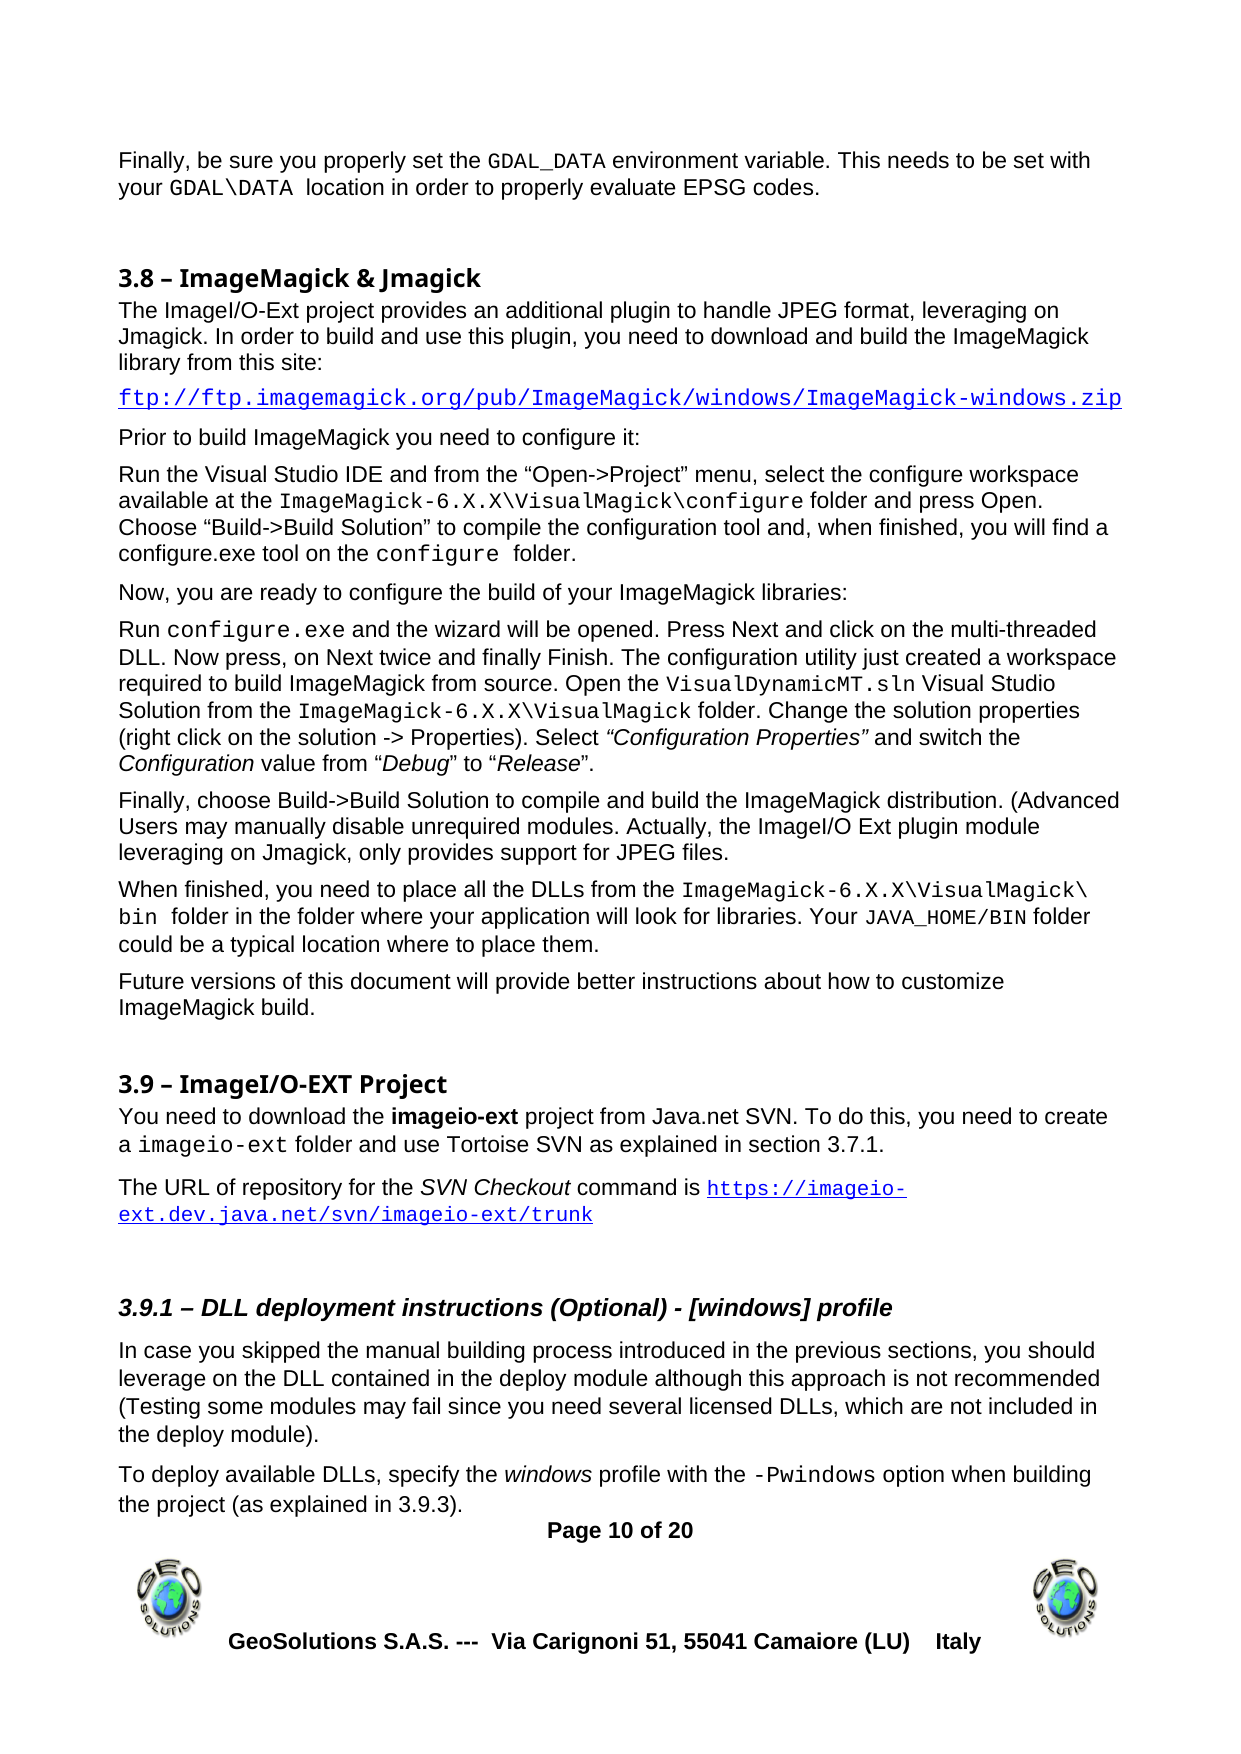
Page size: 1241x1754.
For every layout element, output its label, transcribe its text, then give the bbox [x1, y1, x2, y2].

text Finally, be sure you properly set the GDAL_DATA environment variable. This needs to be set with your GDAL\DATA location in order to properly evaluate EPSG codes. [118, 148, 1122, 202]
text Run the Visual Studio IDE and from the “Open->Project” menu, select the configure workspace available at the ImageMagick-6.X.X\VisualMagick\configure folder and press Open. Choose “Build->Build Solution” to compile the configuration tool and, when finished, you will find a configure.exe tool on the configure folder. [118, 462, 1122, 568]
text Finally, choose Build->Build Solution to compile and build the ImageMagick distribution. (Advanced Users may manually disable unrequired modules. Actually, the ImageI/O Ext plugin module leveraging on Jmagick, only provides support for JPEG files. [118, 788, 1122, 865]
text In case you skipped the manual building process introduced in the previous sections, you should leverage on the DLL contained in the deploy module although this approach is not recommended (Testing some modules may fail since you need several licensed DLLs, which are not included in the deploy module). [118, 1337, 1122, 1447]
text Run configure.exe and the wizard will be opened. Press Next and click on the multi-threaded DLL. Now press, on Next twice and finally Finish. The configuration utility just created a workspace required to build ImageMagick from source. Open the VisualDynamicMT.sln Visual Studio Solution from the ImageMagick-6.X.X\VisualMagick folder. Change the solution properties (right click on the solution -> Properties). Select “Configuration Properties” and switch the Configuration value from “Debug” to “Release”. [118, 617, 1122, 776]
subtitle 3.8 – ImageMagick & Jmagick [118, 261, 1122, 295]
text The URL of repository for the SVN Checkout command is https://imageio-ext.dev.java.net/svn/imageio-ext/trunk [118, 1174, 1122, 1227]
text Prior to build ImageMagick you need to configure it: [118, 424, 1122, 450]
picture [1030, 1552, 1101, 1641]
subtitle 3.9.1 – DLL deployment instructions (Optional) - [windows] profile [118, 1294, 1122, 1322]
text The ImageI/O-Ext project provides an additional plugin to handle JPEG format, leveraging on Jmagick. In order to build and use this plugin, you need to download and build the ImageMagick library from this site: [118, 298, 1122, 375]
text You need to download the imageio-ext project from Java.net SVN. To do this, you need to create a imageio-ext folder and use Tortoise SVN as explained in section 3.7.1. [118, 1104, 1122, 1160]
text When finished, you need to place all the DLLs from the ImageMagick-6.X.X\VisualMagick\bin folder in the folder where your application will look for libraries. Your JAVA_HOME/BIN folder could be a typical location where to place them. [118, 877, 1122, 957]
text To deploy available DLLs, specify the windows profile with the -Pwindows option when building the project (as explained in 3.9.3). [118, 1462, 1122, 1517]
picture [134, 1552, 205, 1641]
text [118, 409, 1122, 413]
subtitle 3.9 – ImageI/O-EXT Project [118, 1067, 1122, 1101]
text ftp://ftp.imagemagick.org/pub/ImageMagick/windows/ImageMagick-windows.zip [118, 387, 1122, 408]
text Future versions of this document will provide better instructions about how to customize ImageMagick build. [118, 969, 1122, 1046]
text Now, you are ready to configure the build of your ImageMagick libraries: [118, 580, 1122, 605]
